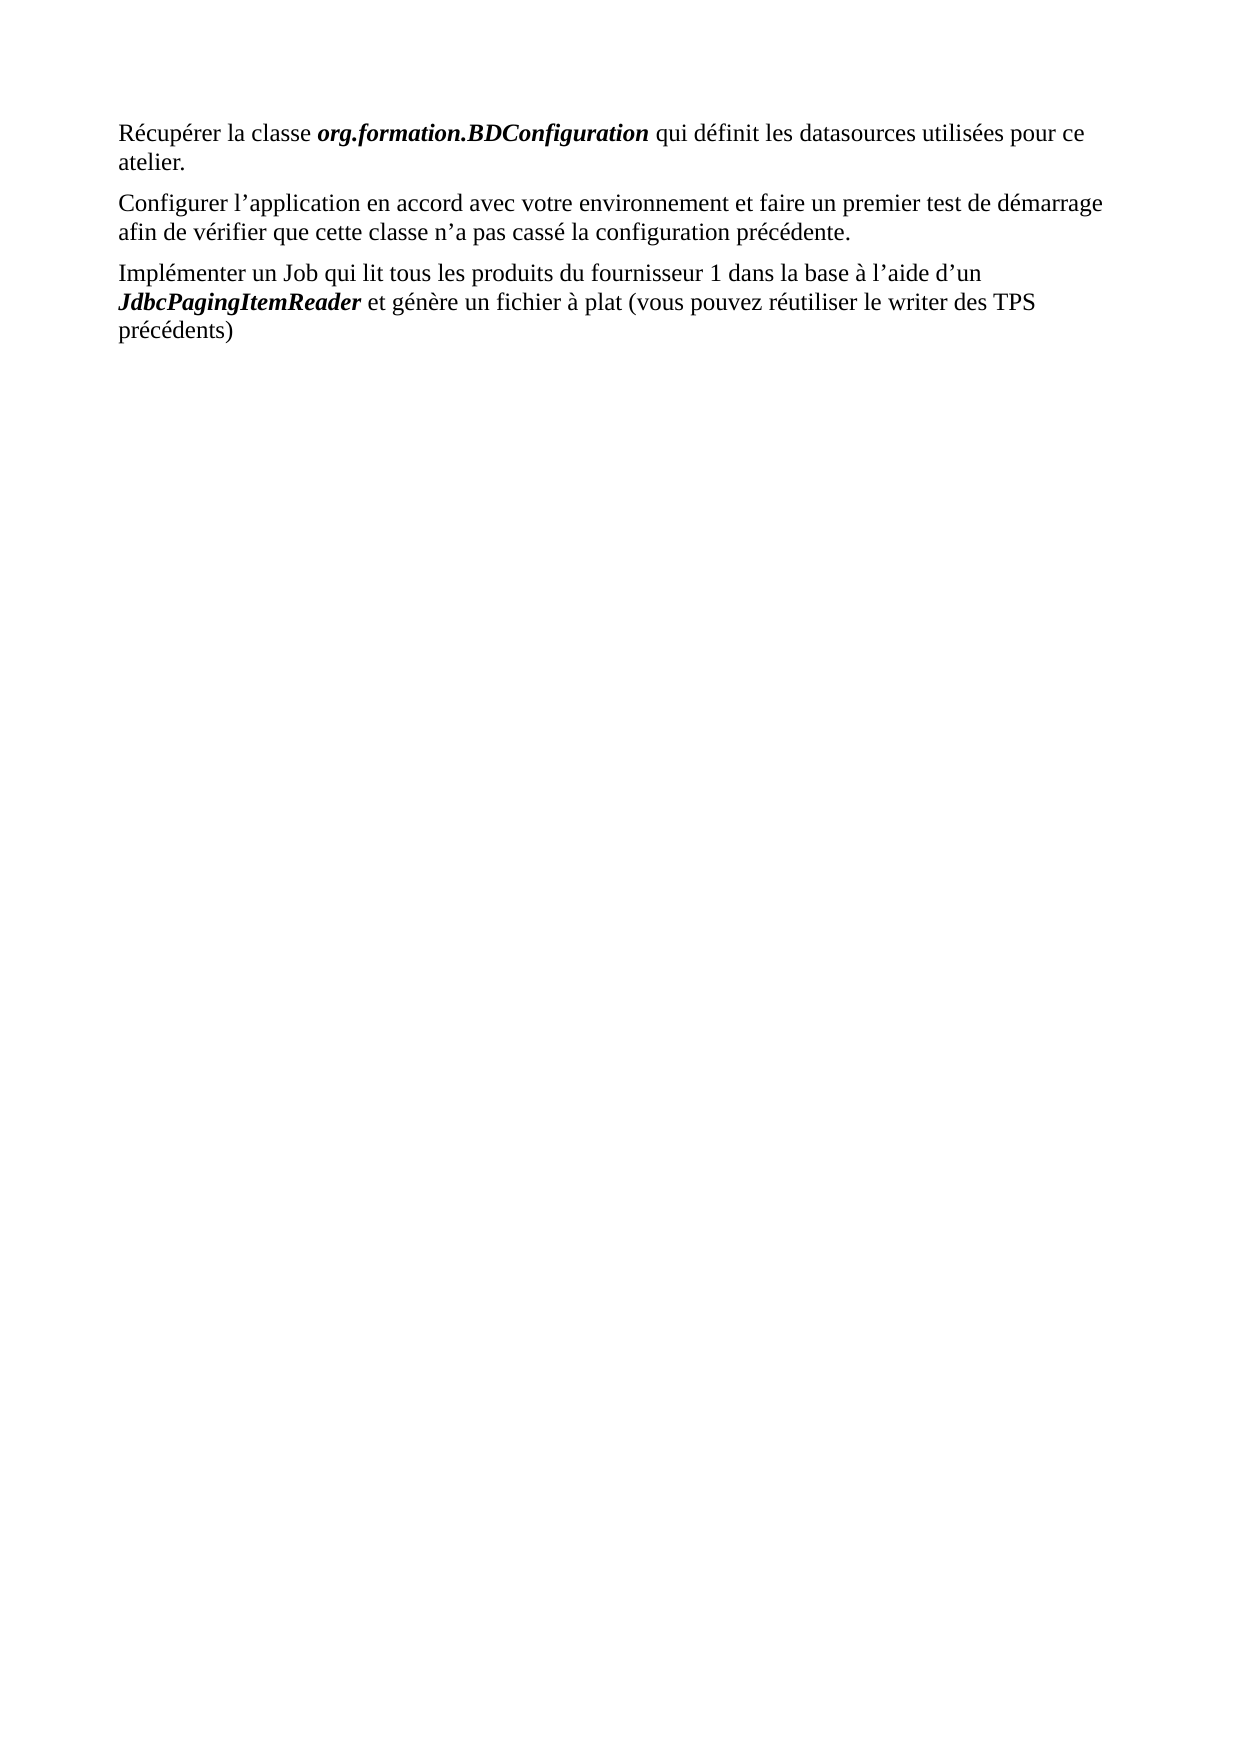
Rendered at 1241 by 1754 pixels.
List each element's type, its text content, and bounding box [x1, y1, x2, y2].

text Implémenter un Job qui lit tous les produits du fournisseur 1 dans la base à l’aide d’un JdbcPagingItemReader et génère un fichier à plat (vous pouvez réutiliser le writer des TPS précédents) [118, 258, 1122, 344]
text Récupérer la classe org.formation.BDConfiguration qui définit les datasources utilisées pour ce atelier. [118, 118, 1122, 176]
text Configurer l’application en accord avec votre environnement et faire un premier test de démarrage afin de vérifier que cette classe n’a pas cassé la configuration précédente. [118, 188, 1122, 246]
